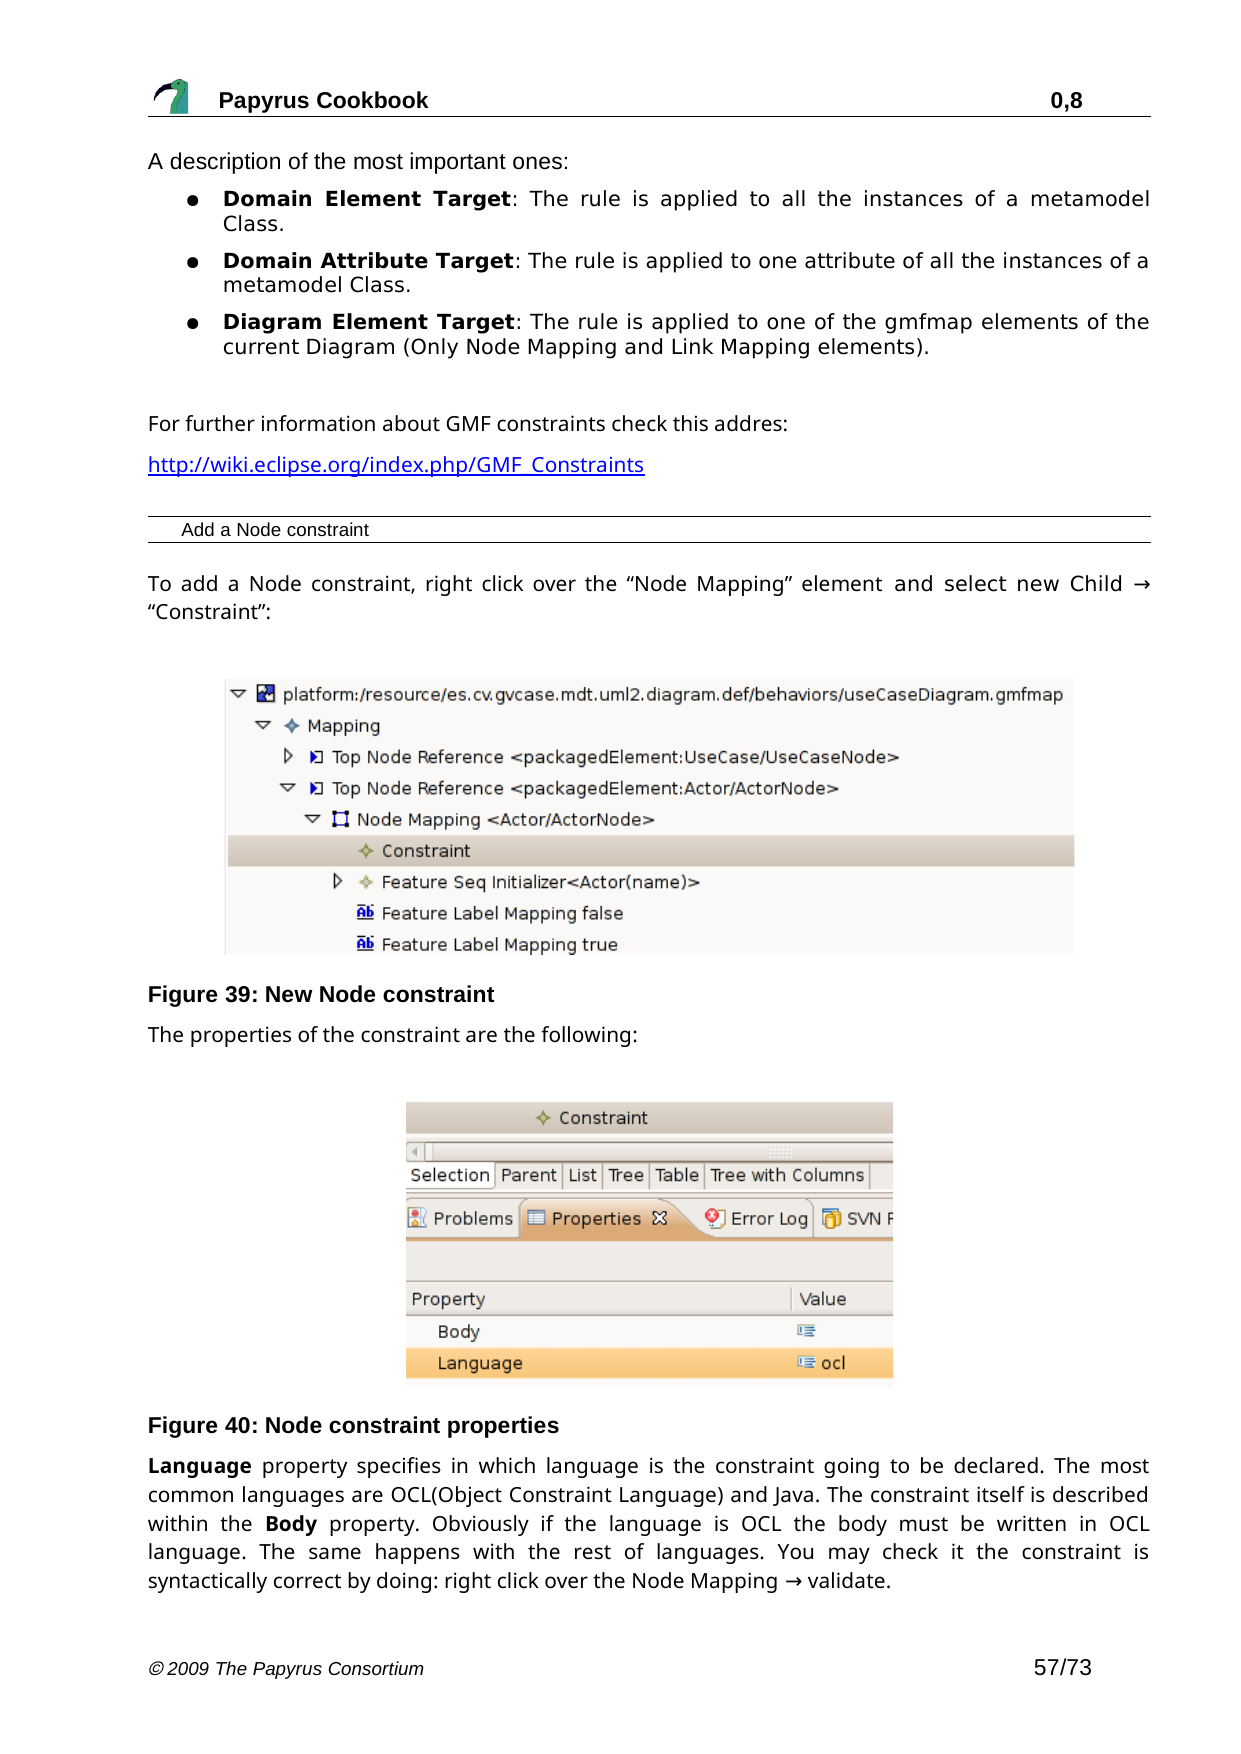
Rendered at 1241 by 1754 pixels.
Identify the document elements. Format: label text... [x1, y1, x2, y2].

picture [224, 679, 1075, 955]
text For further information about GMF constraints check this addres: [148, 409, 1151, 437]
subtitle Add a Node constraint [148, 517, 1151, 542]
text The properties of the constraint are the following: [148, 1019, 1151, 1048]
list Diagram Element Target: The rule is applied to one of the gmfmap elements of the current Diagram (Only Node Mapping and Link Mapping elements). [185, 310, 1151, 359]
text To add a Node constraint, right click over the “Node Mapping” element and select new Child → “Constraint”: [148, 568, 1151, 626]
picture [406, 1101, 894, 1387]
text Language property specifies in which language is the constraint going to be declared. The most common languages are OCL(Object Constraint Language) and Java. The constraint itself is described within the Body property. Obviously if the language is OCL the body must be written in OCL language. The same happens with the rest of languages. You may check it the constraint is syntactically correct by doing: right click over the Node Mapping → validate. [148, 1451, 1151, 1594]
text Figure 39: New Node constraint [148, 980, 1151, 1007]
text Figure 40: Node constraint properties [148, 1412, 1151, 1439]
list Domain Element Target: The rule is applied to all the instances of a metamodel Class. [185, 187, 1151, 236]
text http://wiki.eclipse.org/index.php/GMF_Constraints [148, 450, 1151, 478]
picture [153, 79, 189, 114]
list Domain Attribute Target: The rule is applied to one attribute of all the instances of a metamodel Class. [185, 249, 1151, 298]
text A description of the most important ones: [148, 148, 1151, 175]
